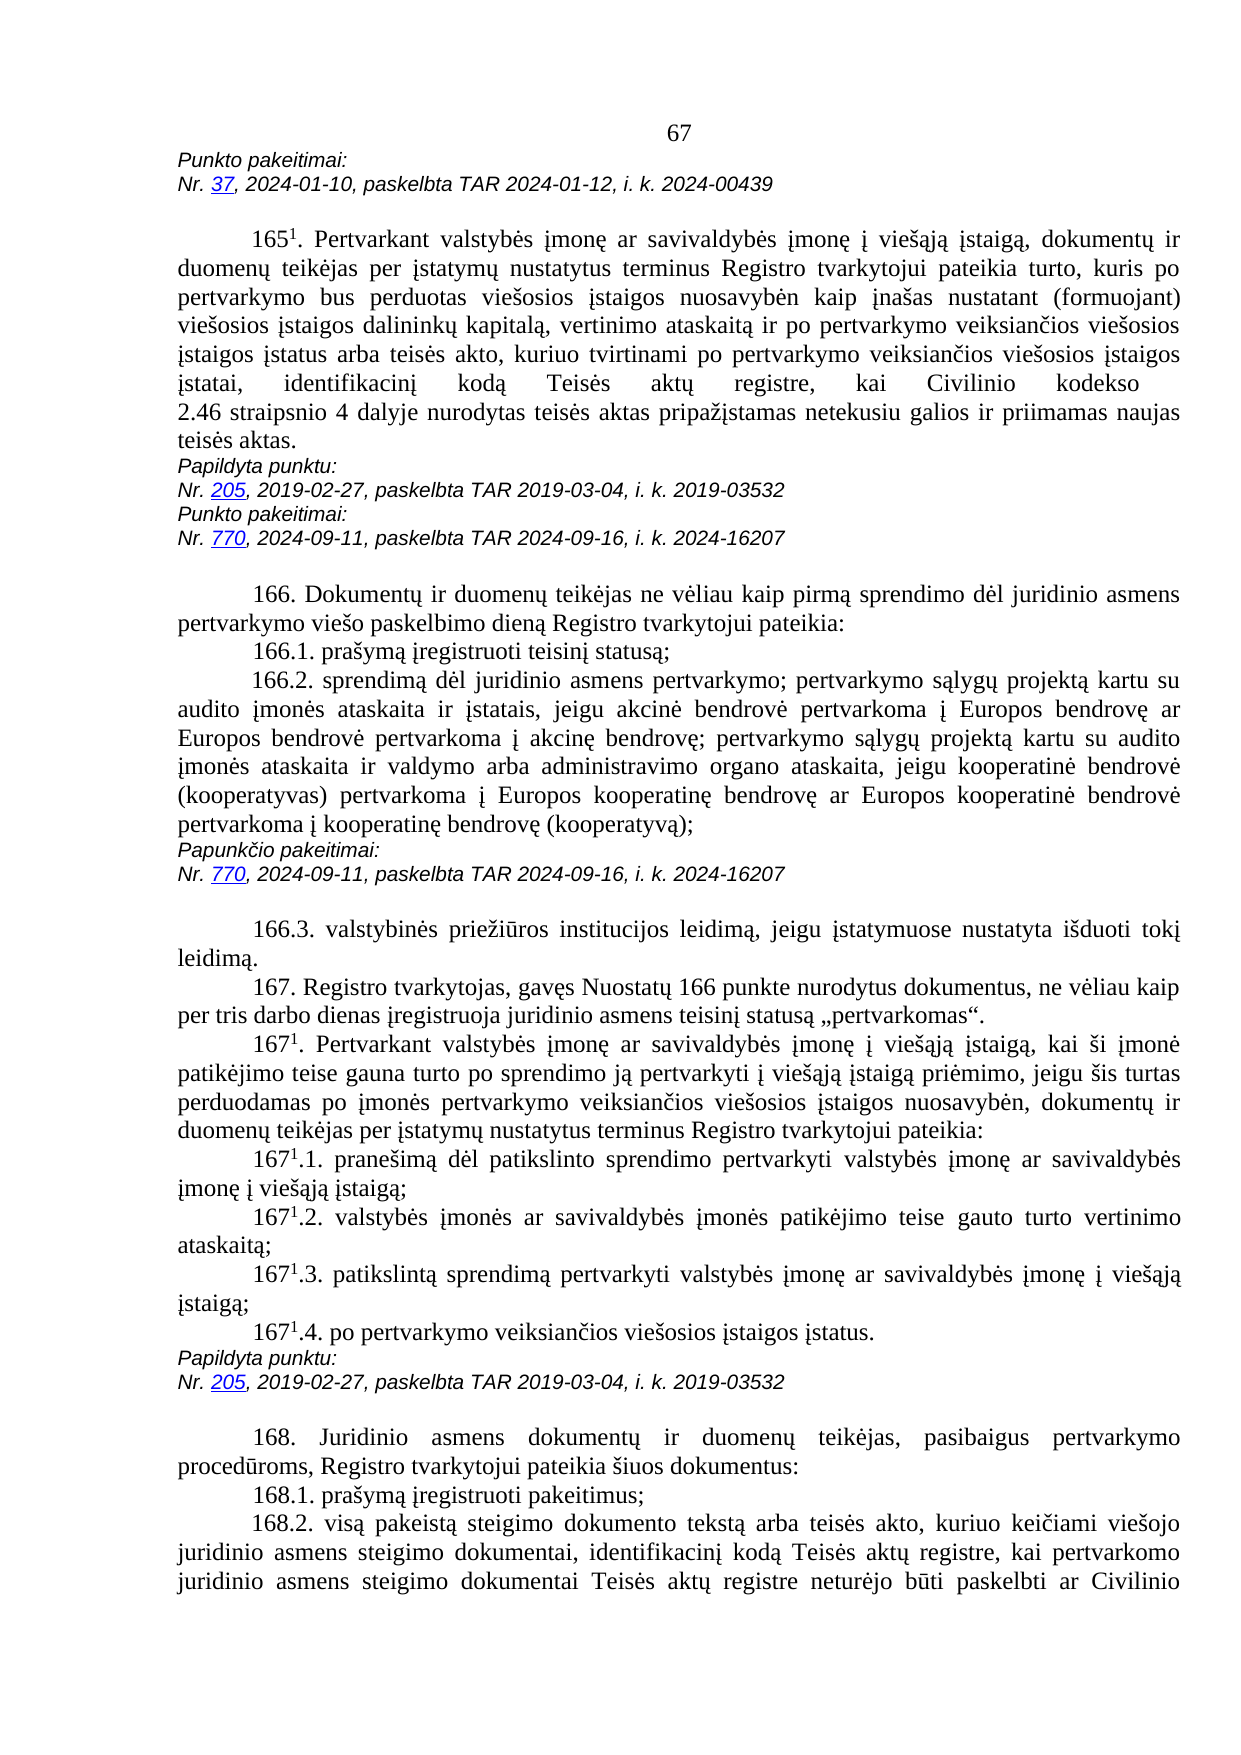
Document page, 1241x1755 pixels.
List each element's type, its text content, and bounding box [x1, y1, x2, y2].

text Punkto pakeitimai: [177, 148, 1181, 172]
text 167. Registro tvarkytojas, gavęs Nuostatų 166 punkte nurodytus dokumentus, ne vėliau kaip per tris darbo dienas įregistruoja juridinio asmens teisinį statusą „pertvarkomas“. [177, 972, 1181, 1029]
text 1671.4. po pertvarkymo veiksiančios viešosios įstaigos įstatus. [177, 1317, 1181, 1346]
text 166.2. sprendimą dėl juridinio asmens pertvarkymo; pertvarkymo sąlygų projektą kartu su audito įmonės ataskaita ir įstatais, jeigu akcinė bendrovė pertvarkoma į Europos bendrovę ar Europos bendrovė pertvarkoma į akcinę bendrovę; pertvarkymo sąlygų projektą kartu su audito įmonės ataskaita ir valdymo arba administravimo organo ataskaita, jeigu kooperatinė bendrovė (kooperatyvas) pertvarkoma į Europos kooperatinę bendrovę ar Europos kooperatinė bendrovė pertvarkoma į kooperatinę bendrovę (kooperatyvą); [177, 665, 1181, 838]
text 1671.3. patikslintą sprendimą pertvarkyti valstybės įmonę ar savivaldybės įmonę į viešąją įstaigą; [177, 1259, 1181, 1317]
text Nr. 770, 2024-09-11, paskelbta TAR 2024-09-16, i. k. 2024-16207 [177, 526, 1181, 550]
text 1651. Pertvarkant valstybės įmonę ar savivaldybės įmonę į viešąją įstaigą, dokumentų ir duomenų teikėjas per įstatymų nustatytus terminus Registro tvarkytojui pateikia turto, kuris po pertvarkymo bus perduotas viešosios įstaigos nuosavybėn kaip įnašas nustatant (formuojant) viešosios įstaigos dalininkų kapitalą, vertinimo ataskaitą ir po pertvarkymo veiksiančios viešosios įstaigos įstatus arba teisės akto, kuriuo tvirtinami po pertvarkymo veiksiančios viešosios įstaigos įstatai, identifikacinį kodą Teisės aktų registre, kai Civilinio kodekso 2.46 straipsnio 4 dalyje nurodytas teisės aktas pripažįstamas netekusiu galios ir priimamas naujas teisės aktas. [177, 224, 1181, 454]
text 1671.2. valstybės įmonės ar savivaldybės įmonės patikėjimo teise gauto turto vertinimo ataskaitą; [177, 1202, 1181, 1259]
text Papildyta punktu: [177, 454, 1181, 478]
text 1671.1. pranešimą dėl patikslinto sprendimo pertvarkyti valstybės įmonę ar savivaldybės įmonę į viešąją įstaigą; [177, 1144, 1181, 1202]
text Nr. 37, 2024-01-10, paskelbta TAR 2024-01-12, i. k. 2024-00439 [177, 172, 1181, 196]
text 1671. Pertvarkant valstybės įmonę ar savivaldybės įmonę į viešąją įstaigą, kai ši įmonė patikėjimo teise gauna turto po sprendimo ją pertvarkyti į viešąją įstaigą priėmimo, jeigu šis turtas perduodamas po įmonės pertvarkymo veiksiančios viešosios įstaigos nuosavybėn, dokumentų ir duomenų teikėjas per įstatymų nustatytus terminus Registro tvarkytojui pateikia: [177, 1029, 1181, 1144]
text 166.3. valstybinės priežiūros institucijos leidimą, jeigu įstatymuose nustatyta išduoti tokį leidimą. [177, 914, 1181, 972]
text Papildyta punktu: [177, 1346, 1181, 1369]
text 166.1. prašymą įregistruoti teisinį statusą; [177, 636, 1181, 665]
text 166. Dokumentų ir duomenų teikėjas ne vėliau kaip pirmą sprendimo dėl juridinio asmens pertvarkymo viešo paskelbimo dieną Registro tvarkytojui pateikia: [177, 579, 1181, 636]
text Nr. 205, 2019-02-27, paskelbta TAR 2019-03-04, i. k. 2019-03532 [177, 478, 1181, 502]
text 168.2. visą pakeistą steigimo dokumento tekstą arba teisės akto, kuriuo keičiami viešojo juridinio asmens steigimo dokumentai, identifikacinį kodą Teisės aktų registre, kai pertvarkomo juridinio asmens steigimo dokumentai Teisės aktų registre neturėjo būti paskelbti ar Civilinio [177, 1508, 1181, 1595]
text 168.1. prašymą įregistruoti pakeitimus; [177, 1480, 1181, 1508]
text Nr. 770, 2024-09-11, paskelbta TAR 2024-09-16, i. k. 2024-16207 [177, 862, 1181, 886]
text 168. Juridinio asmens dokumentų ir duomenų teikėjas, pasibaigus pertvarkymo procedūroms, Registro tvarkytojui pateikia šiuos dokumentus: [177, 1422, 1181, 1480]
text Nr. 205, 2019-02-27, paskelbta TAR 2019-03-04, i. k. 2019-03532 [177, 1369, 1181, 1393]
text Punkto pakeitimai: [177, 502, 1181, 526]
text Papunkčio pakeitimai: [177, 838, 1181, 862]
